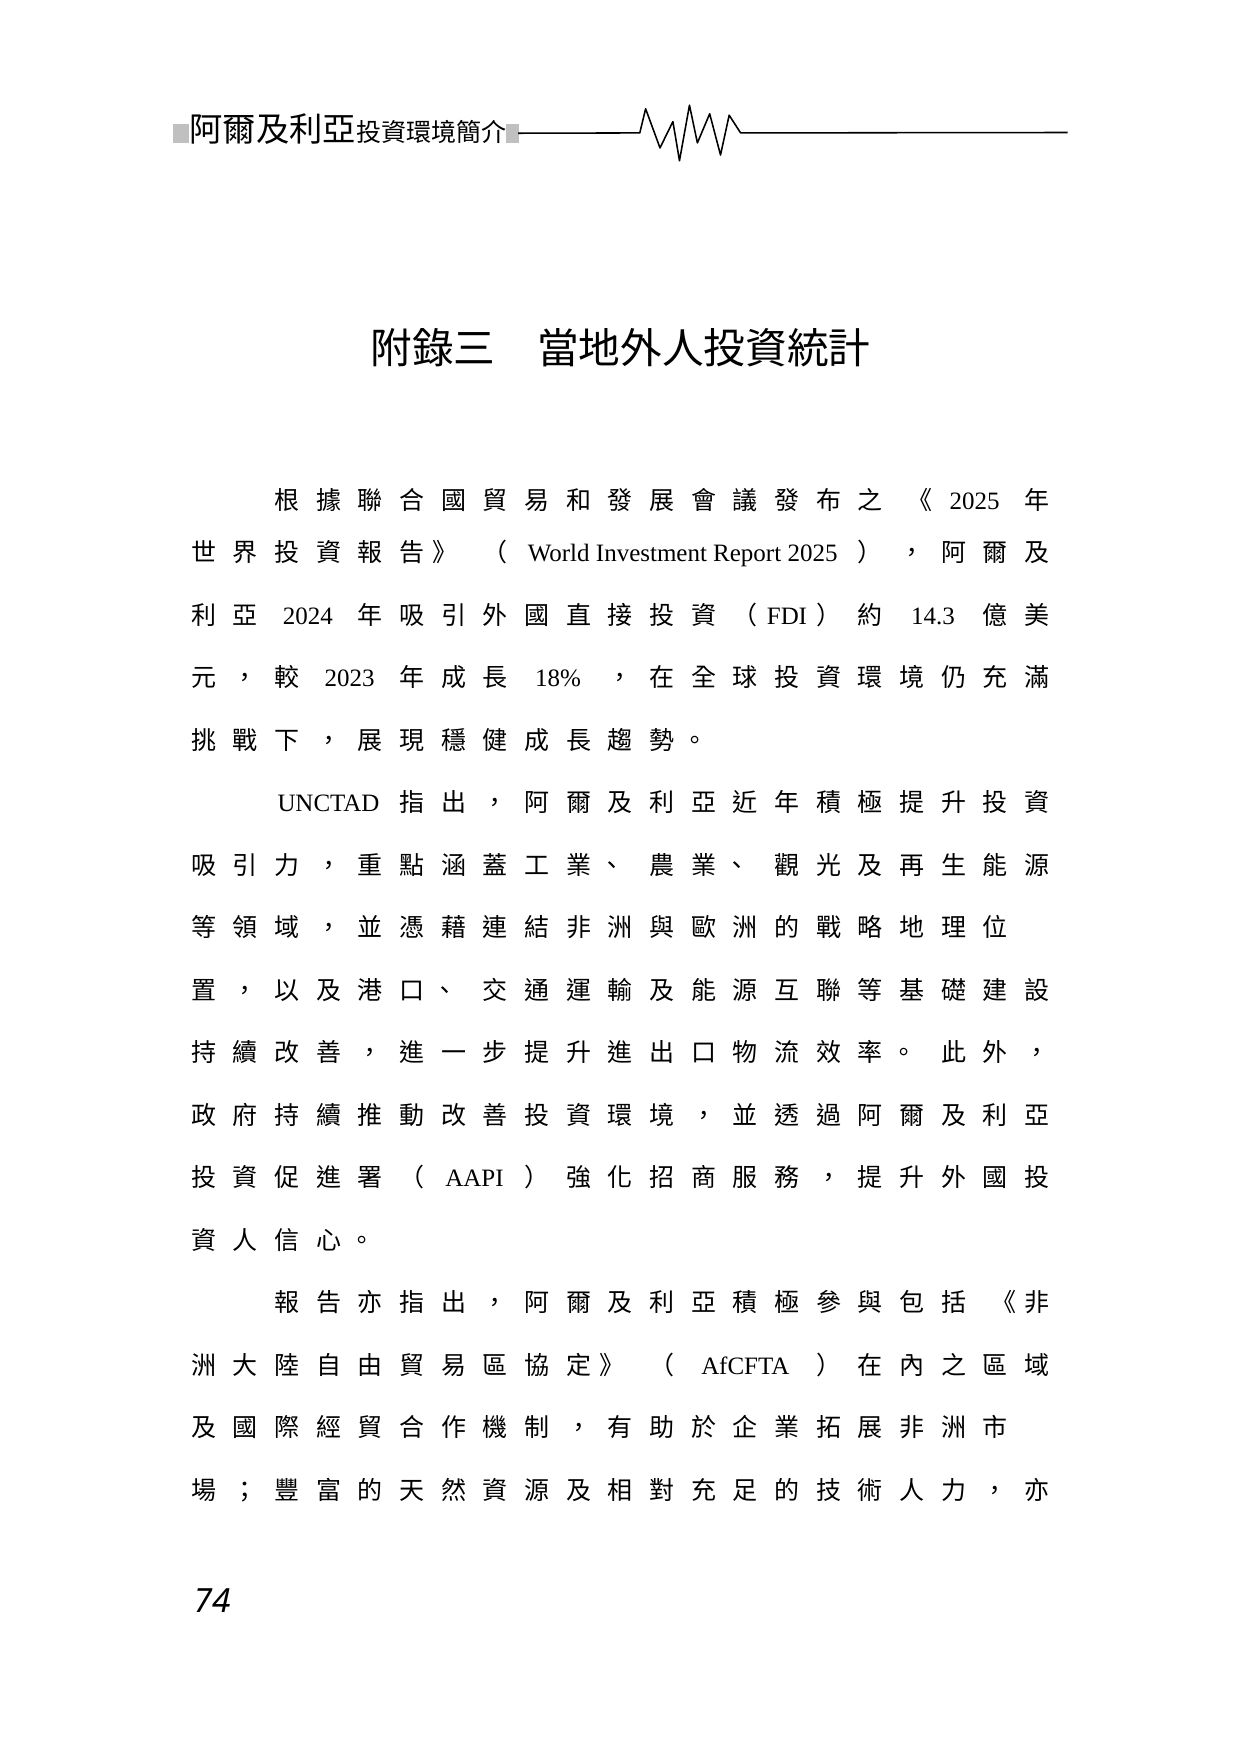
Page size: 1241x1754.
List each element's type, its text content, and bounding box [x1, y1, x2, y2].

text 附錄三 當地外人投資統計 [183, 304, 1058, 366]
text UNCTAD指出，阿爾及利亞近年積極提升投資吸引力，重點涵蓋工業、農業、觀光及再生能源等領域，並憑藉連結非洲與歐洲的戰略地理位置，以及港口、交通運輸及能源互聯等基礎建設持續改善，進一步提升進出口物流效率。此外，政府持續推動改善投資環境，並透過阿爾及利亞投資促進署（AAPI）強化招商服務，提升外國投資人信心。 [183, 759, 1058, 1259]
text 根據聯合國貿易和發展會議發布之《2025年世界投資報告》（World Investment Report 2025），阿爾及利亞2024年吸引外國直接投資（FDI）約14.3億美元，較2023年成長18%，在全球投資環境仍充滿挑戰下，展現穩健成長趨勢。 [183, 447, 1058, 759]
text 報告亦指出，阿爾及利亞積極參與包括《非洲大陸自由貿易區協定》（AfCFTA）在內之區域及國際經貿合作機制，有助於企業拓展非洲市場；豐富的天然資源及相對充足的技術人力，亦 [183, 1259, 1058, 1509]
